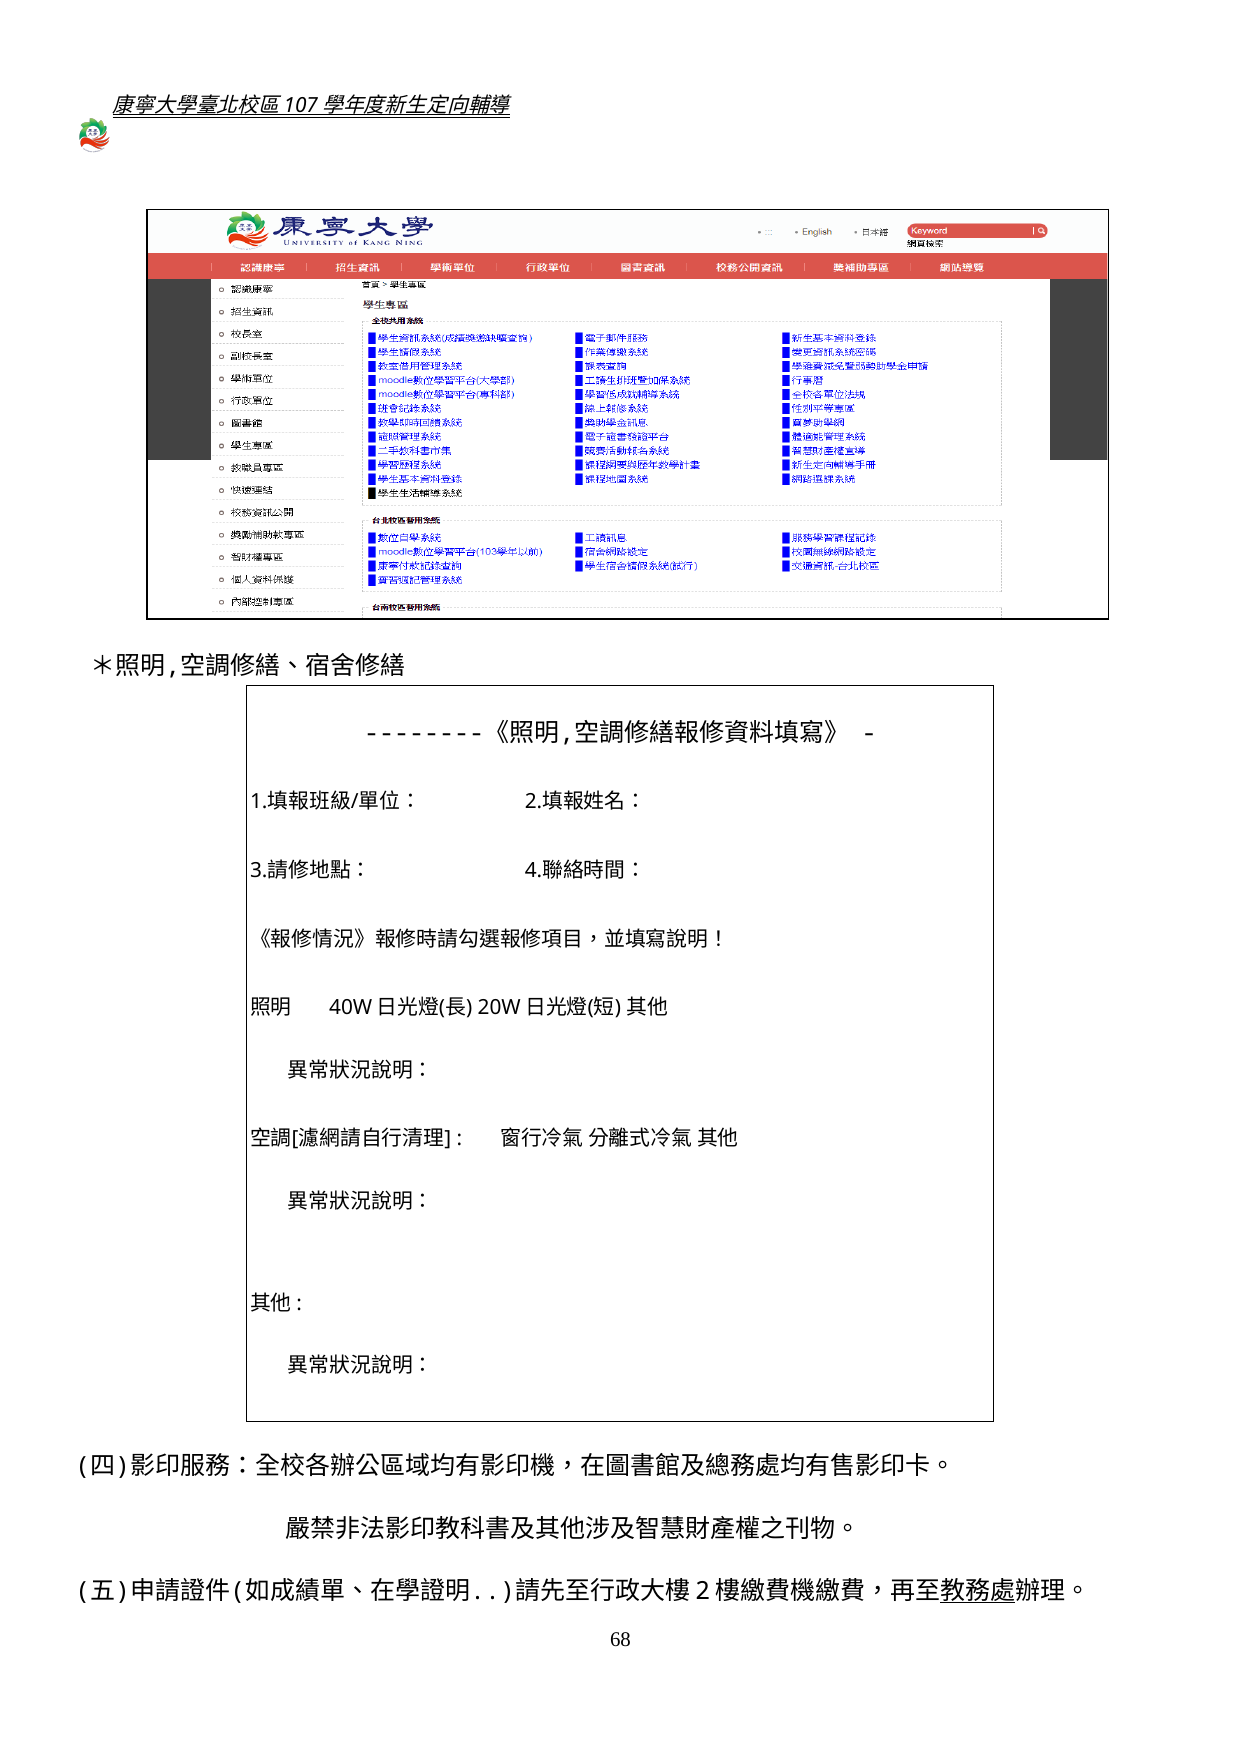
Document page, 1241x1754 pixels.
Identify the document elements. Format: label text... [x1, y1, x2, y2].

text (五)申請證件(如成績單、在學證明..)請先至行政大樓2樓繳費機繳費，再至教務處辦理。 [75, 1547, 1165, 1609]
table_cell 4.聯絡時間： [521, 823, 993, 892]
table_cell 2.填報姓名： [521, 755, 993, 823]
table_cell 空調[濾網請自行清理] : 窗行冷氣 分離式冷氣 其他 異常狀況說明： [247, 1092, 993, 1223]
table_cell 照明 40W日光燈(長) 20W日光燈(短) 其他 異常狀況說明： [247, 961, 993, 1092]
text ＊照明,空調修繕、宿舍修繕 [90, 622, 1165, 685]
table_header --------《照明,空調修繕報修資料填寫》 - [247, 686, 993, 754]
table_cell 1.填報班級/單位： [247, 755, 521, 823]
table_cell 《報修情況》報修時請勾選報修項目，並填寫說明！ [247, 892, 993, 961]
table_cell 其他 : 異常狀況說明： [247, 1223, 993, 1421]
text (四)影印服務：全校各辦公區域均有影印機，在圖書館及總務處均有售影印卡。 [75, 1422, 1165, 1484]
table_cell 3.請修地點： [247, 823, 521, 892]
text 嚴禁非法影印教科書及其他涉及智慧財產權之刊物。 [75, 1484, 1165, 1547]
